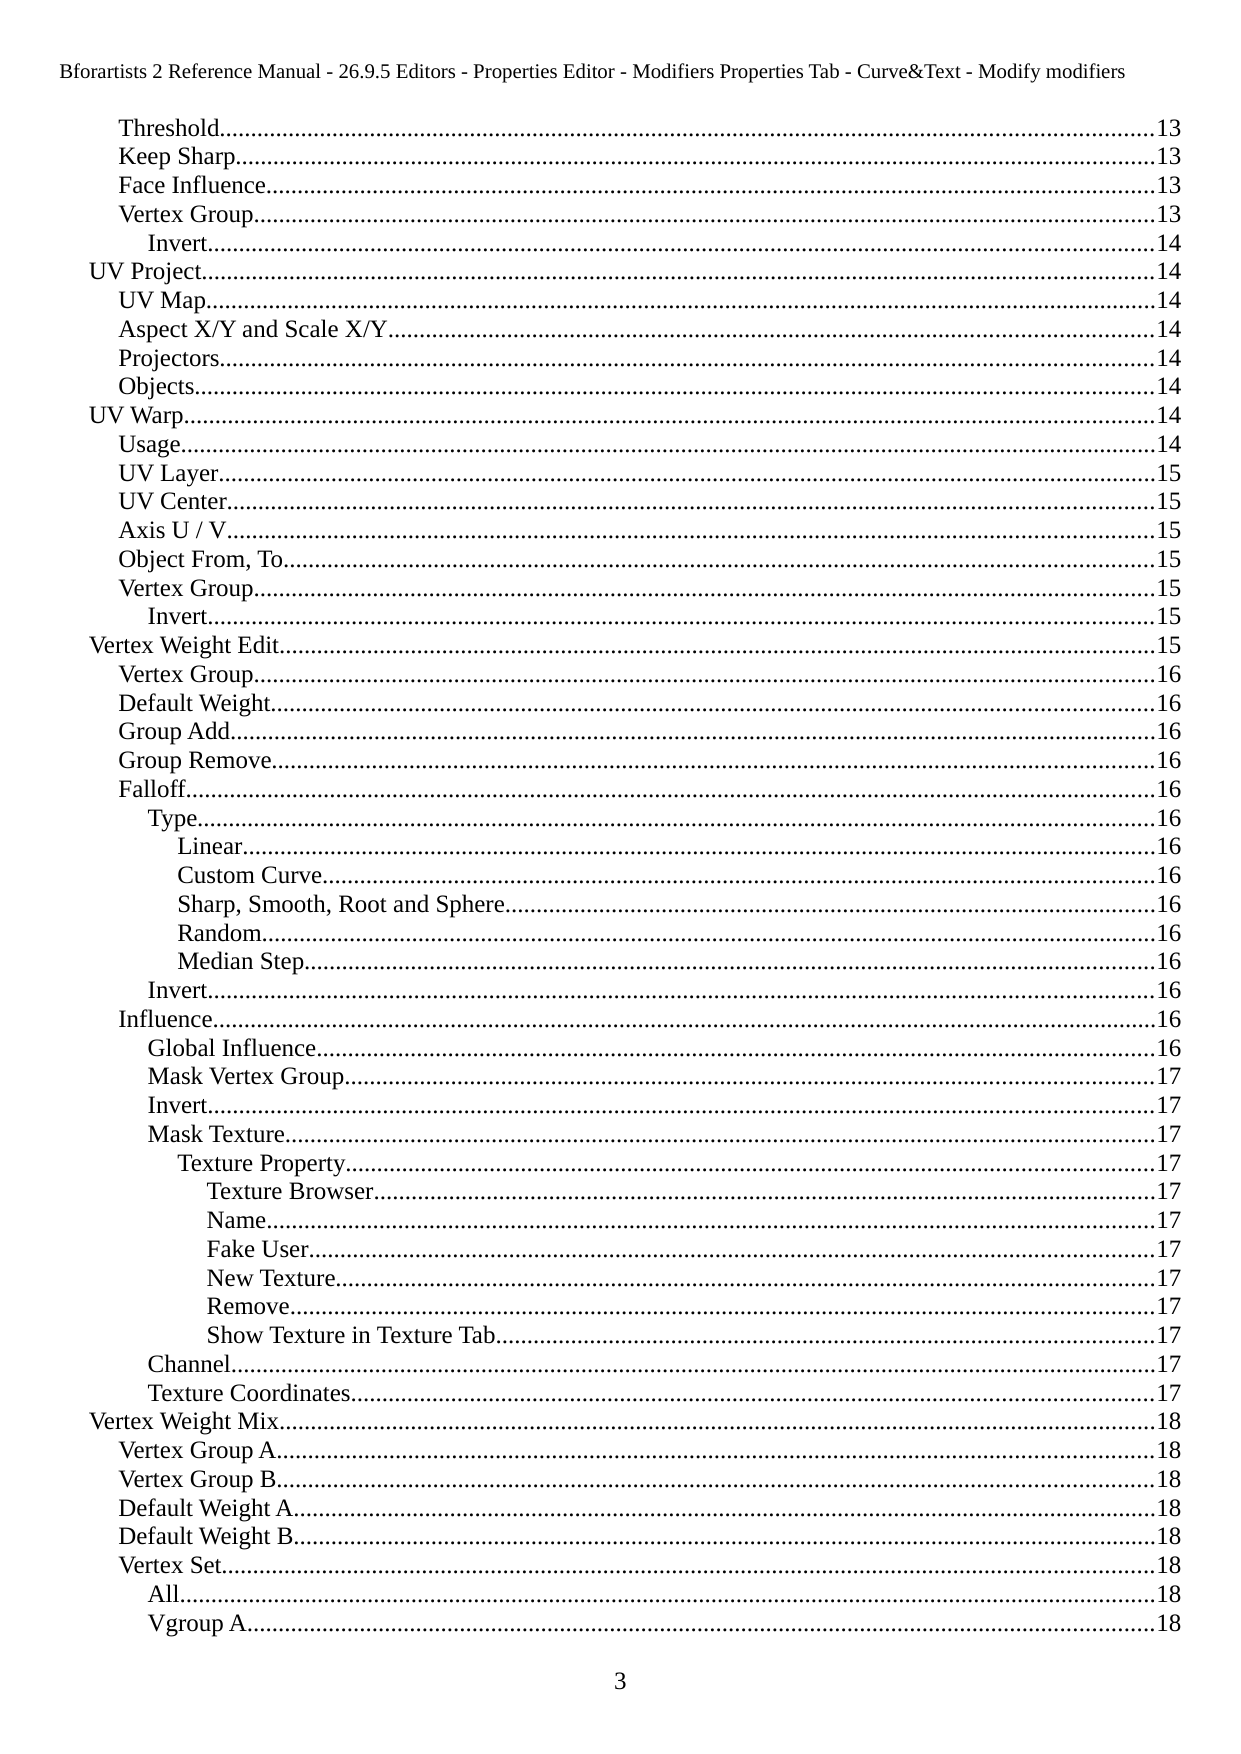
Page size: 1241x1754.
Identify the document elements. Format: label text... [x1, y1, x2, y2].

text Default Weight B 18 [118, 1521, 1181, 1550]
text Vertex Weight Mix 18 [88, 1406, 1181, 1435]
text Axis U / V 15 [118, 515, 1181, 544]
text Objects 14 [118, 371, 1181, 400]
text Texture Property 17 [177, 1148, 1181, 1176]
text Usage 14 [118, 429, 1181, 458]
text Remove 17 [206, 1291, 1181, 1320]
text Keep Sharp 13 [118, 141, 1181, 170]
text UV Map 14 [118, 285, 1181, 314]
text Face Influence 13 [118, 170, 1181, 199]
text Sharp, Smooth, Root and Sphere 16 [177, 889, 1181, 918]
text Channel 17 [147, 1349, 1181, 1378]
text Name 17 [206, 1205, 1181, 1234]
text Invert 15 [147, 601, 1181, 630]
text UV Center 15 [118, 486, 1181, 515]
text Median Step 16 [177, 946, 1181, 975]
text Show Texture in Texture Tab 17 [206, 1320, 1181, 1349]
text Group Add 16 [118, 716, 1181, 745]
text New Texture 17 [206, 1263, 1181, 1291]
text Vertex Group A 18 [118, 1435, 1181, 1464]
text Invert 14 [147, 228, 1181, 256]
text Texture Coordinates 17 [147, 1378, 1181, 1406]
text Vertex Group 13 [118, 199, 1181, 228]
text Influence 16 [118, 1004, 1181, 1033]
text Custom Curve 16 [177, 860, 1181, 889]
text Threshold 13 [118, 113, 1181, 141]
text Texture Browser 17 [206, 1176, 1181, 1205]
text Object From, To 15 [118, 544, 1181, 573]
text All 18 [147, 1579, 1181, 1608]
text Vertex Set 18 [118, 1550, 1181, 1579]
text Vgroup A 18 [147, 1608, 1181, 1636]
text Mask Texture 17 [147, 1119, 1181, 1148]
text Vertex Weight Edit 15 [88, 630, 1181, 659]
text Aspect X/Y and Scale X/Y 14 [118, 314, 1181, 343]
text UV Warp 14 [88, 400, 1181, 429]
text Vertex Group 16 [118, 659, 1181, 688]
text Vertex Group 15 [118, 573, 1181, 601]
text Vertex Group B 18 [118, 1464, 1181, 1493]
text Linear 16 [177, 831, 1181, 860]
text Invert 17 [147, 1090, 1181, 1119]
text Invert 16 [147, 975, 1181, 1004]
text Random 16 [177, 918, 1181, 946]
text Mask Vertex Group 17 [147, 1061, 1181, 1090]
text Global Influence 16 [147, 1033, 1181, 1061]
text Falloff 16 [118, 774, 1181, 803]
text Type 16 [147, 803, 1181, 831]
text Default Weight A 18 [118, 1493, 1181, 1521]
text Default Weight 16 [118, 688, 1181, 716]
text Projectors 14 [118, 343, 1181, 371]
text Group Remove 16 [118, 745, 1181, 774]
text Fake User 17 [206, 1234, 1181, 1263]
text UV Project 14 [88, 256, 1181, 285]
text UV Layer 15 [118, 458, 1181, 486]
